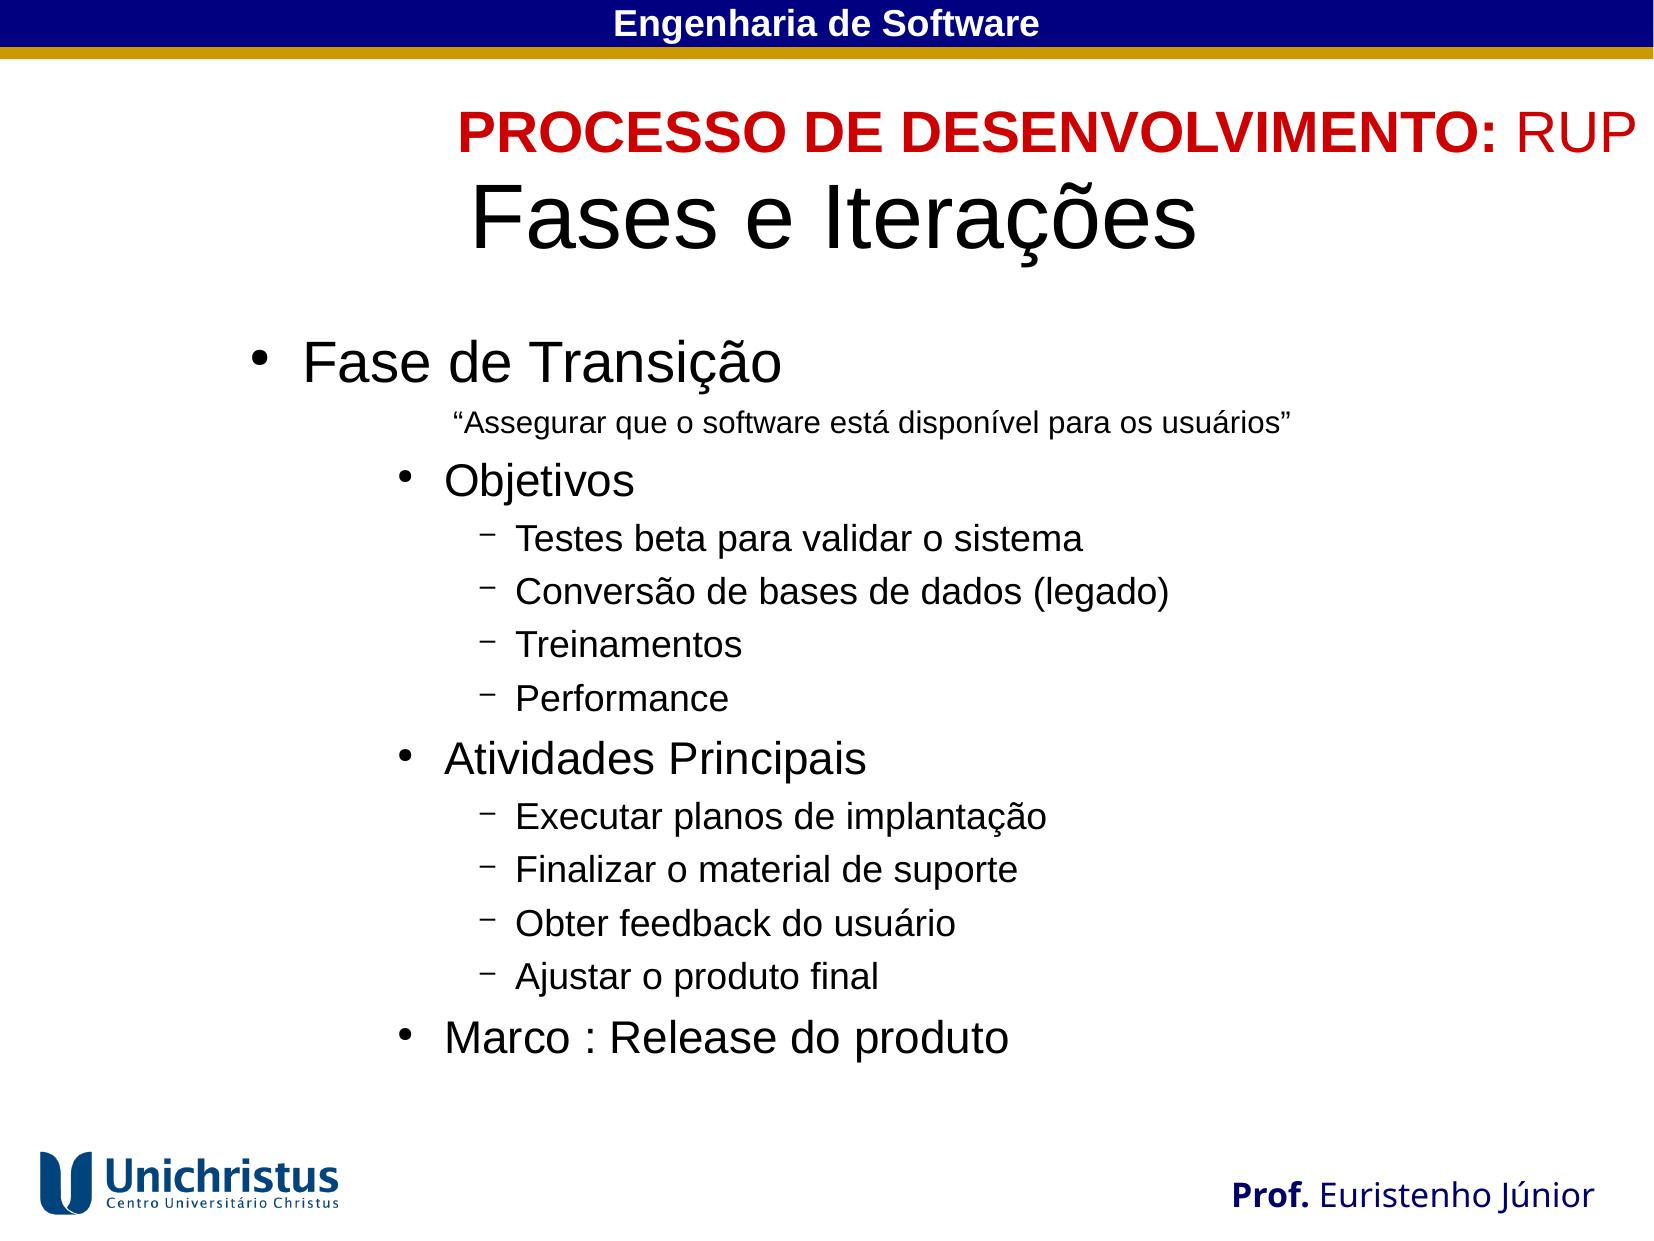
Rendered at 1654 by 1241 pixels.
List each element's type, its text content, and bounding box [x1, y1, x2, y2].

picture [35, 1148, 343, 1217]
text_box [0, 47, 1654, 60]
text_box Engenharia de Software [0, 0, 1654, 47]
text_box Prof. Euristenho Júnior [1216, 1163, 1654, 1224]
title Fases e Iterações [141, 118, 1492, 306]
text_box PROCESSO DE DESENVOLVIMENTO: RUP [443, 92, 1654, 173]
list Fase de Transição “Assegurar que o software está disponível para os usuários” Objetivos Testes beta para validar o sistema Conversão de bases de dados (legado) Treinamentos Performance Atividades Principais Executar planos de implantação Finalizar o material de suporte Obter feedback do usuário Ajustar o produto final Marco : Release do produto [216, 316, 1530, 1092]
